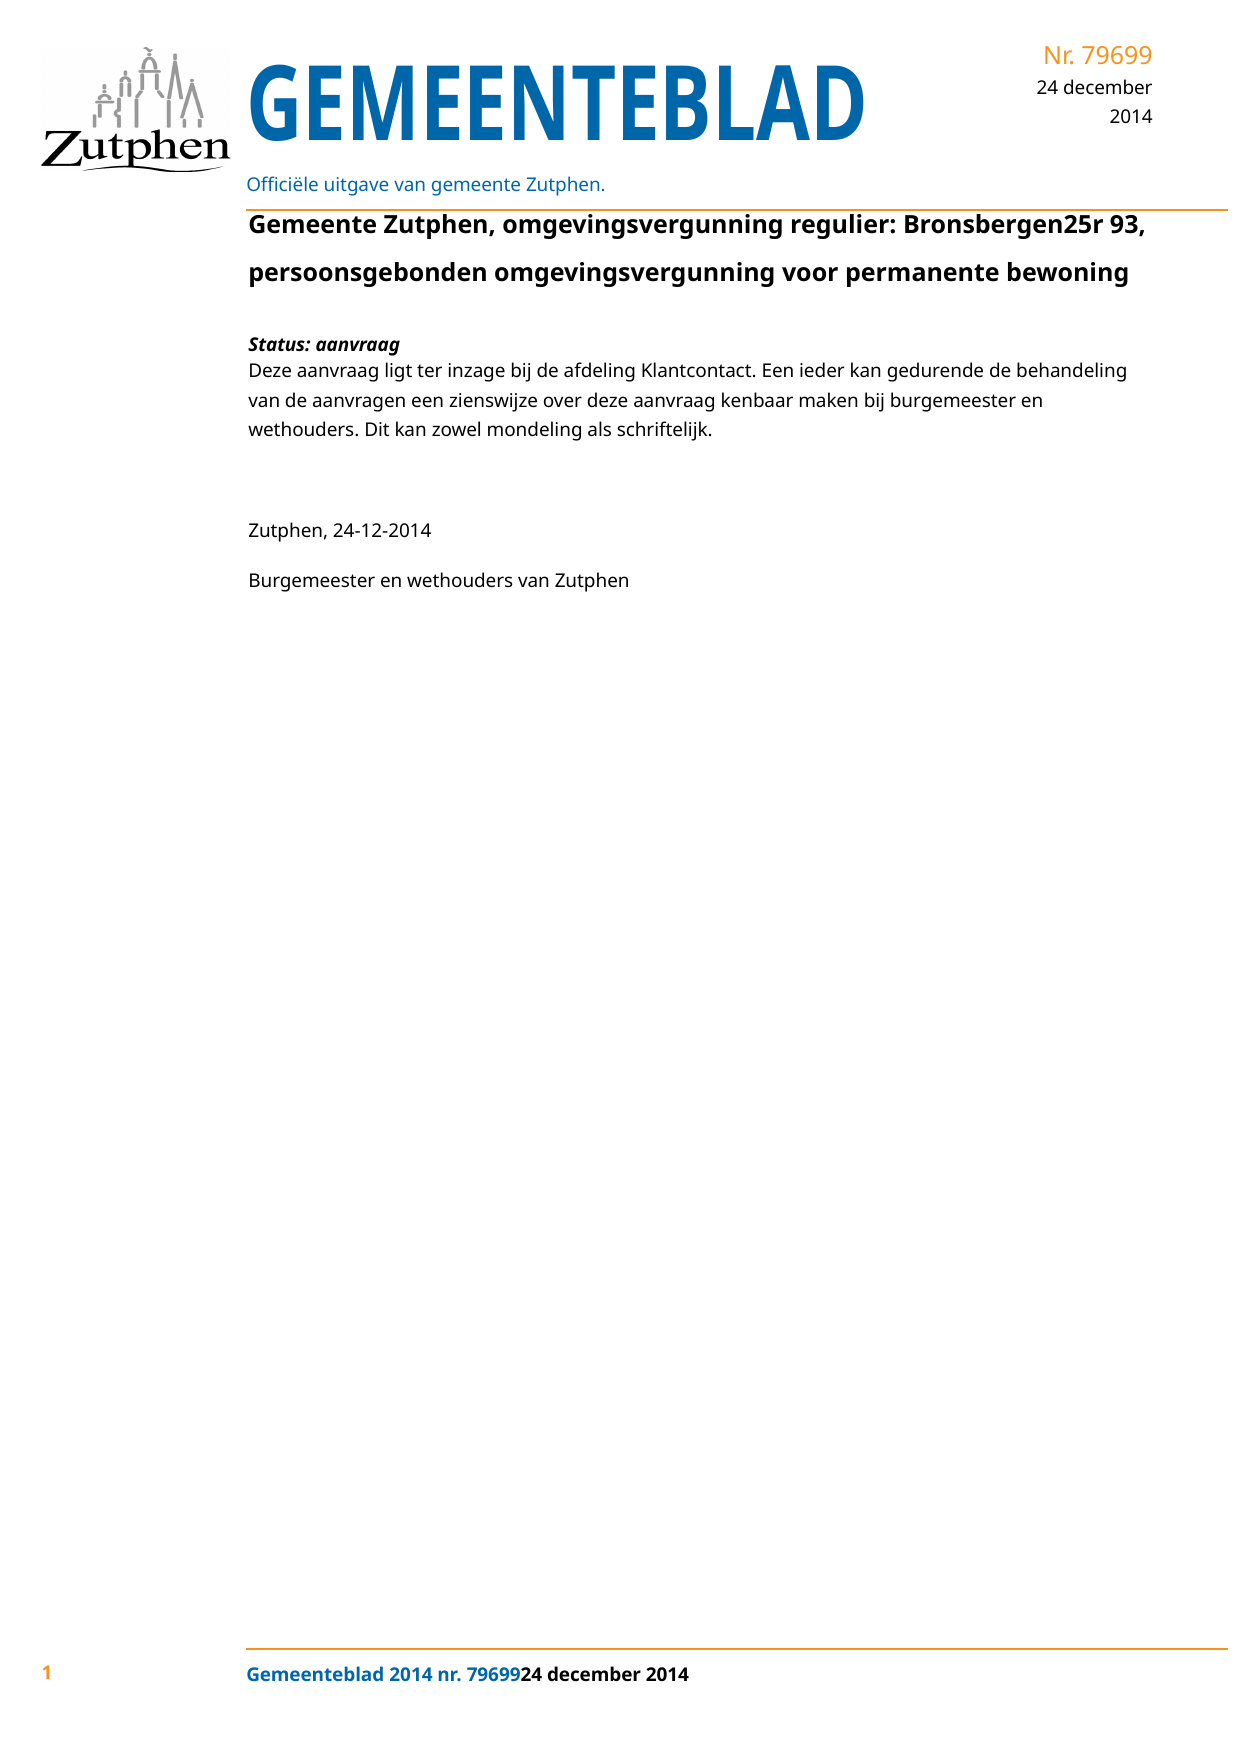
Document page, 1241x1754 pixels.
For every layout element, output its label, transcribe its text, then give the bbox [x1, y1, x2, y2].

picture [41, 47, 231, 172]
text Burgemeester en wethouders van Zutphen [248, 568, 1152, 593]
text Zutphen, 24-12-2014 [248, 517, 1152, 543]
text Gemeente Zutphen, omgevingsvergunning regulier: Bronsbergen25r 93, persoonsgebonden omgevingsvergunning voor permanente bewoning [248, 211, 1152, 288]
text Status: aanvraag [248, 331, 1152, 357]
text Deze aanvraag ligt ter inzage bij de afdeling Klantcontact. Een ieder kan gedurende de behandeling van de aanvragen een zienswijze over deze aanvraag kenbaar maken bij burgemeester en wethouders. Dit kan zowel mondeling als schriftelijk. [248, 357, 1152, 442]
